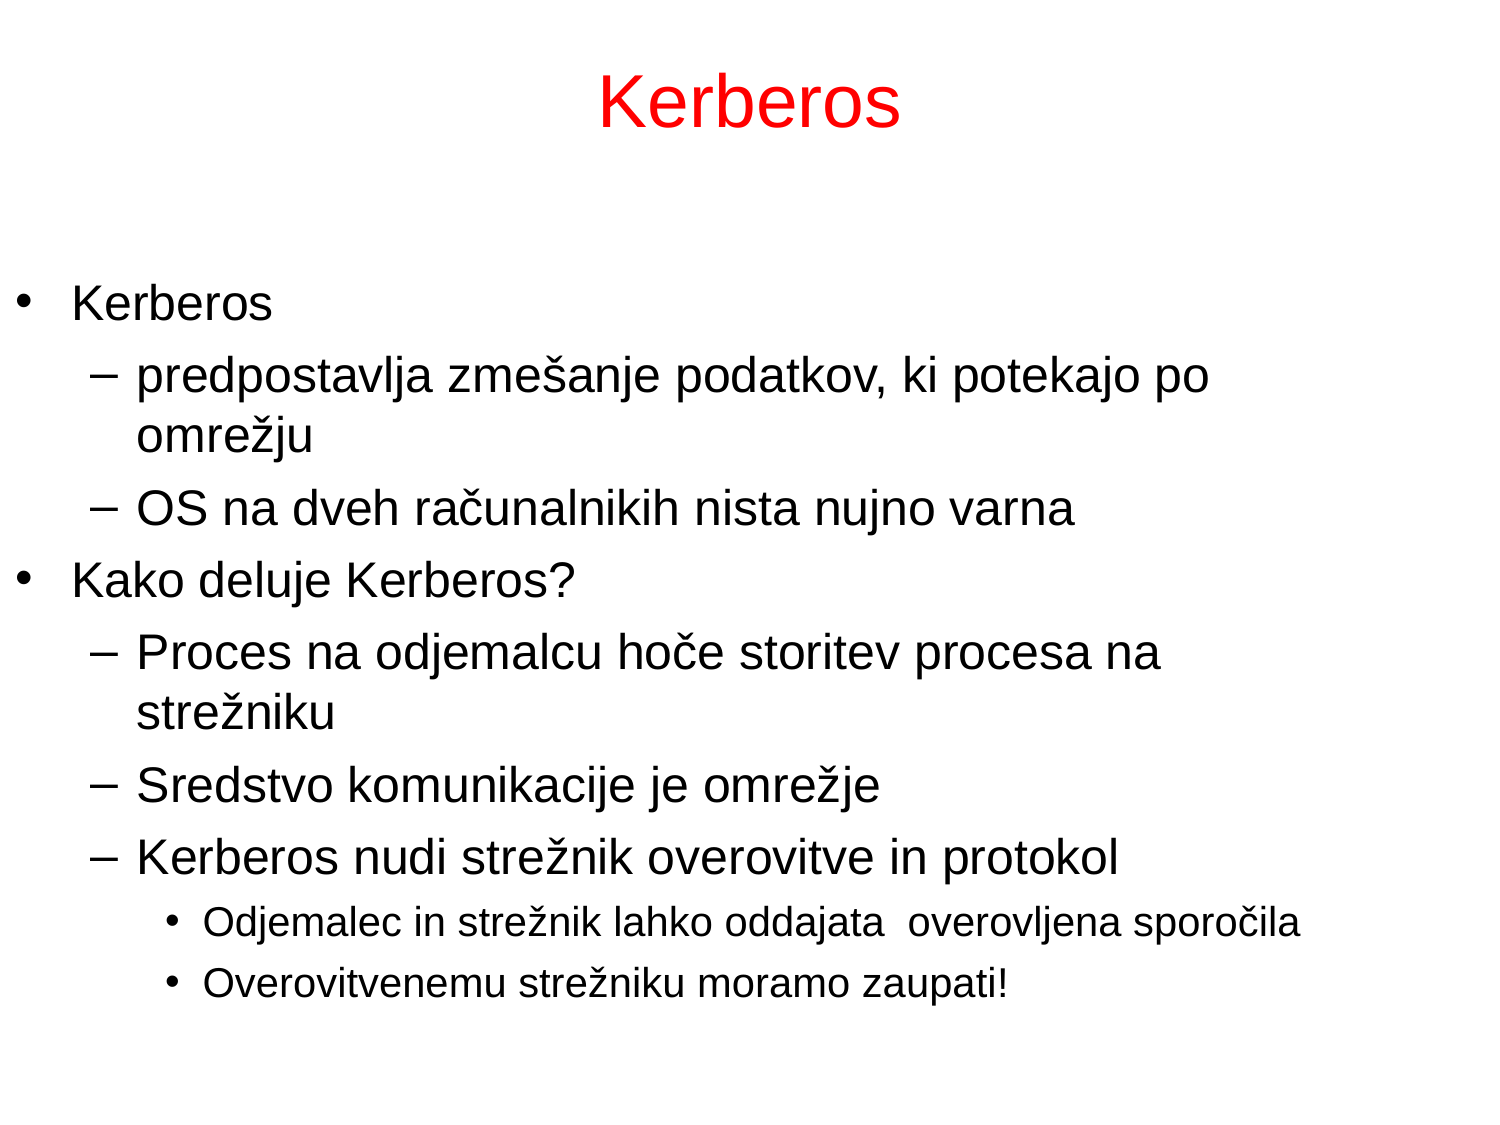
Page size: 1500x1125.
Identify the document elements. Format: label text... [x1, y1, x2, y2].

list Kerberos predpostavlja zmešanje podatkov, ki potekajo po omrežju OS na dveh računalnikih nista nujno varna Kako deluje Kerberos? Proces na odjemalcu hoče storitev procesa na strežniku Sredstvo komunikacije je omrežje Kerberos nudi strežnik overovitve in protokol Odjemalec in strežnik lahko oddajata overovljena sporočila Overovitvenemu strežniku moramo zaupati! [0, 262, 1351, 1074]
title Kerberos [75, 45, 1426, 151]
